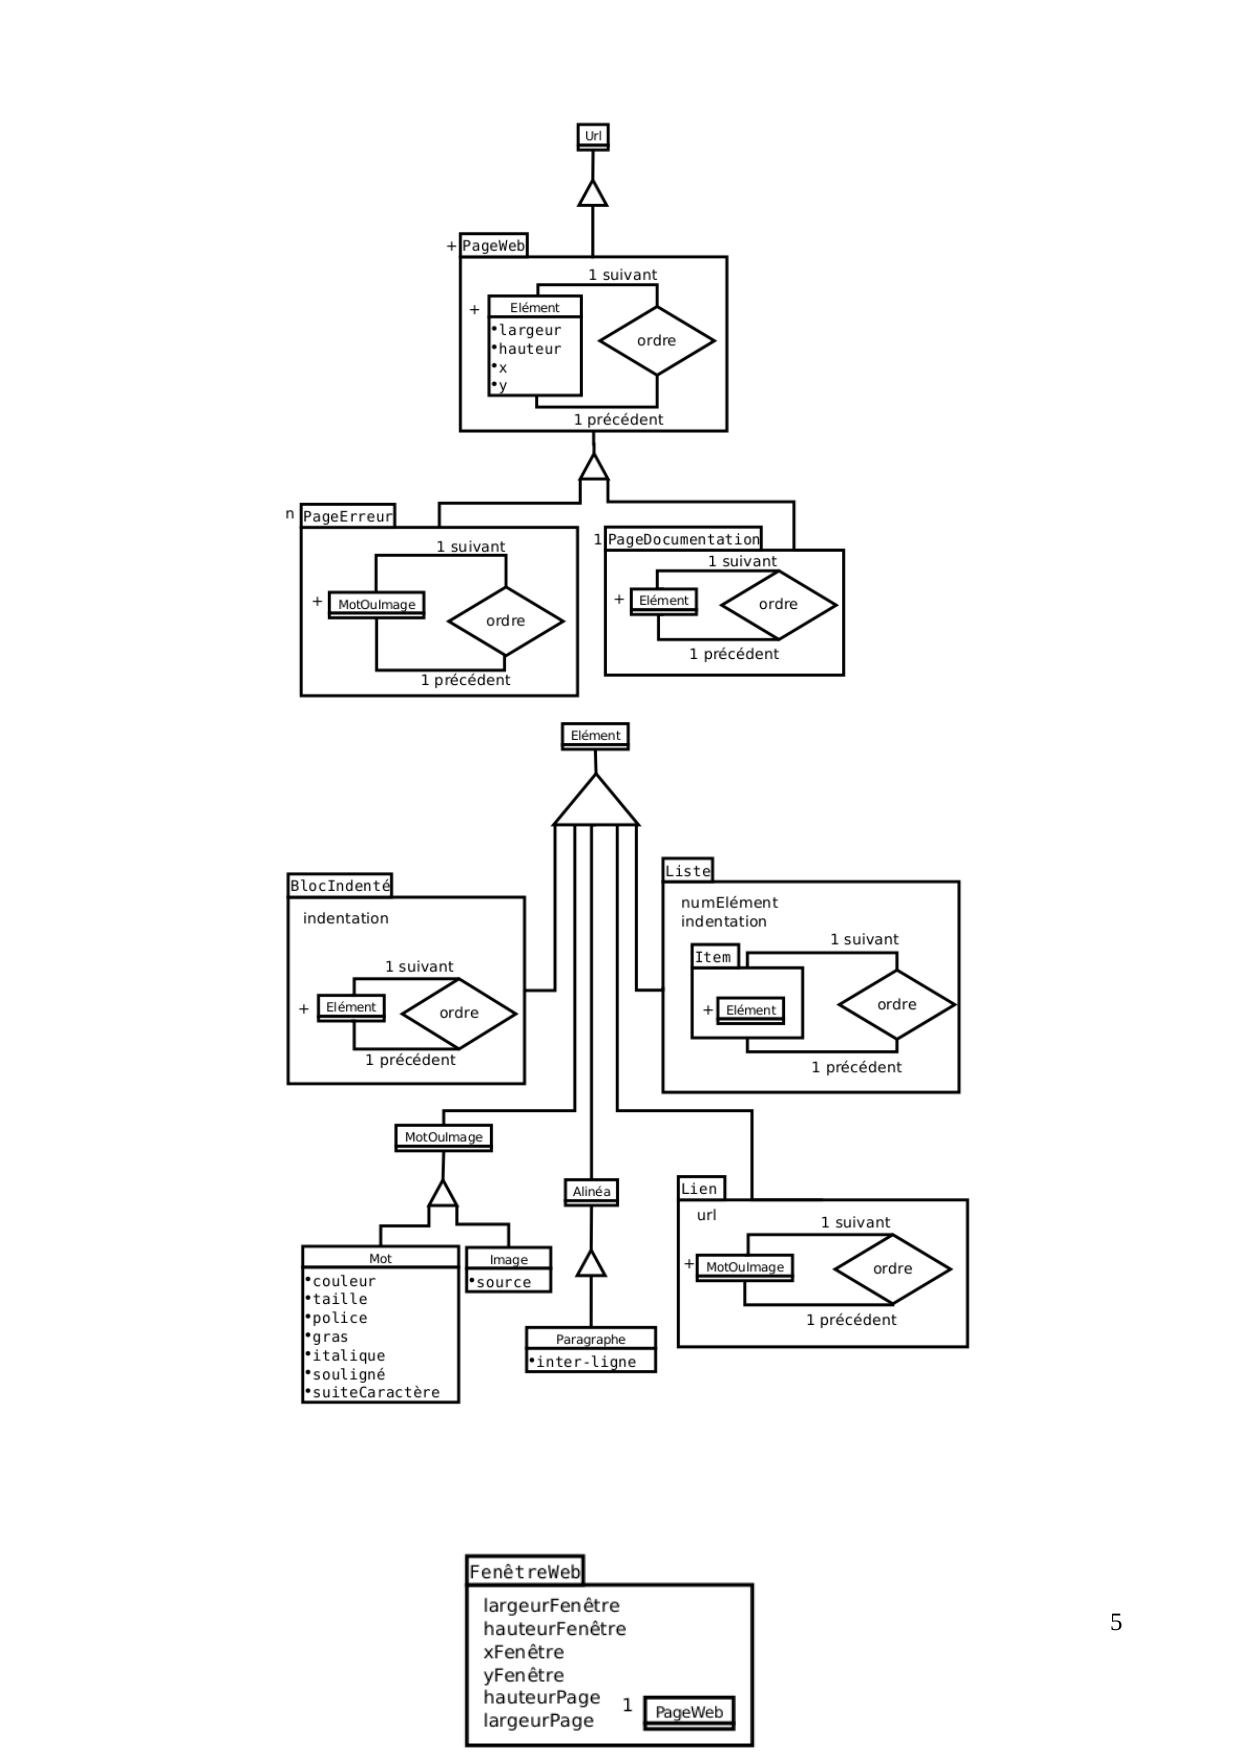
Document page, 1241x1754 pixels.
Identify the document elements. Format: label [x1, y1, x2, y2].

picture [277, 107, 864, 708]
picture [281, 720, 973, 1411]
picture [455, 1541, 758, 1754]
